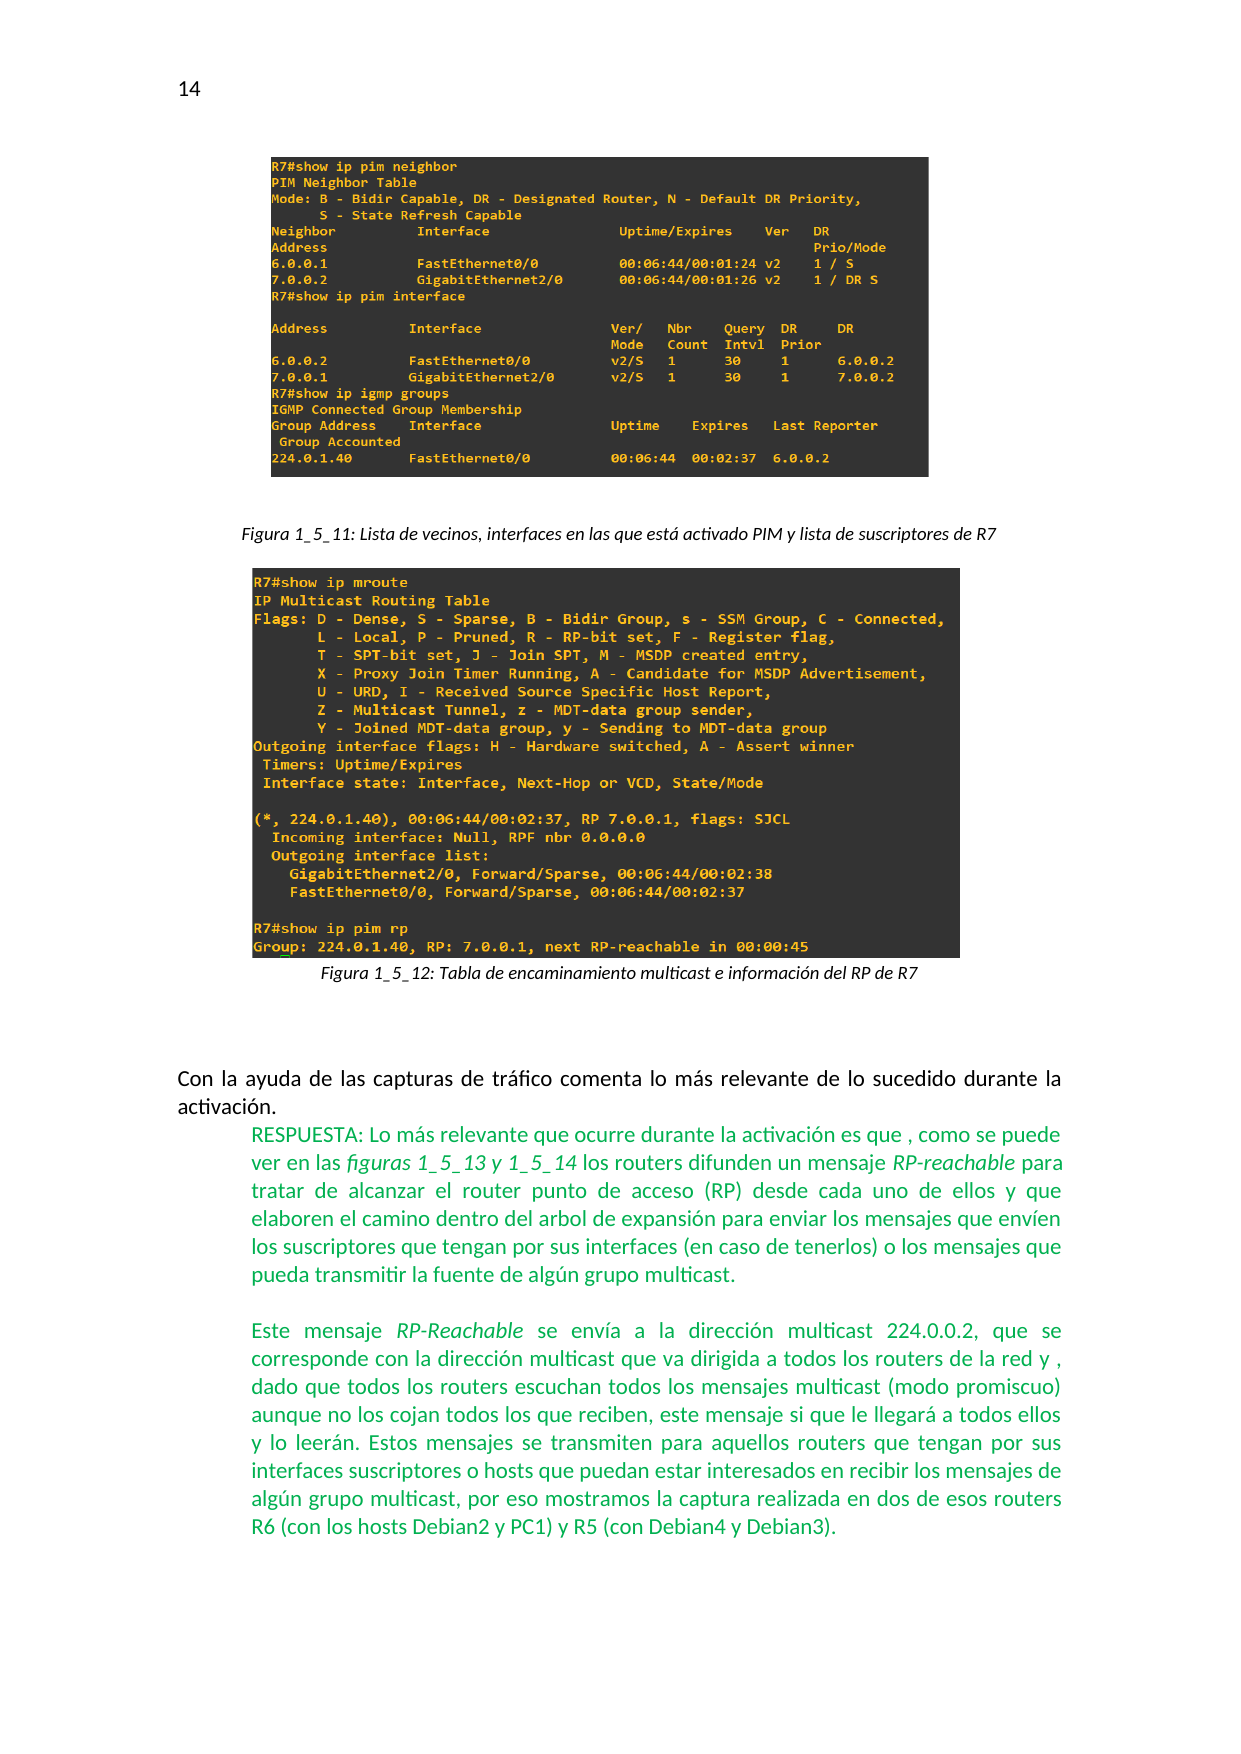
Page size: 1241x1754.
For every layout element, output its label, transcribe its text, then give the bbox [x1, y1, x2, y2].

text RESPUESTA: Lo más relevante que ocurre durante la activación es que , como se puede ver en las figuras 1_5_13 y 1_5_14 los routers difunden un mensaje RP-reachable para tratar de alcanzar el router punto de acceso (RP) desde cada uno de ellos y que elaboren el camino dentro del arbol de expansión para enviar los mensajes que envíen los suscriptores que tengan por sus interfaces (en caso de tenerlos) o los mensajes que pueda transmitir la fuente de algún grupo multicast. [251, 1120, 1063, 1288]
text Con la ayuda de las capturas de tráfico comenta lo más relevante de lo sucedido durante la activación. [177, 1064, 1063, 1120]
text Este mensaje RP-Reachable se envía a la dirección multicast 224.0.0.2, que se corresponde con la dirección multicast que va dirigida a todos los routers de la red y , dado que todos los routers escuchan todos los mensajes multicast (modo promiscuo) aunque no los cojan todos los que reciben, este mensaje si que le llegará a todos ellos y lo leerán. Estos mensajes se transmiten para aquellos routers que tengan por sus interfaces suscriptores o hosts que puedan estar interesados en recibir los mensajes de algún grupo multicast, por eso mostramos la captura realizada en dos de esos routers R6 (con los hosts Debian2 y PC1) y R5 (con Debian4 y Debian3). [251, 1316, 1063, 1540]
text Figura 1_5_12: Tabla de encaminamiento multicast e información del RP de R7 [177, 961, 1063, 984]
text Figura 1_5_11: Lista de vecinos, interfaces en las que está activado PIM y lista de suscriptores de R7 [177, 522, 1063, 544]
